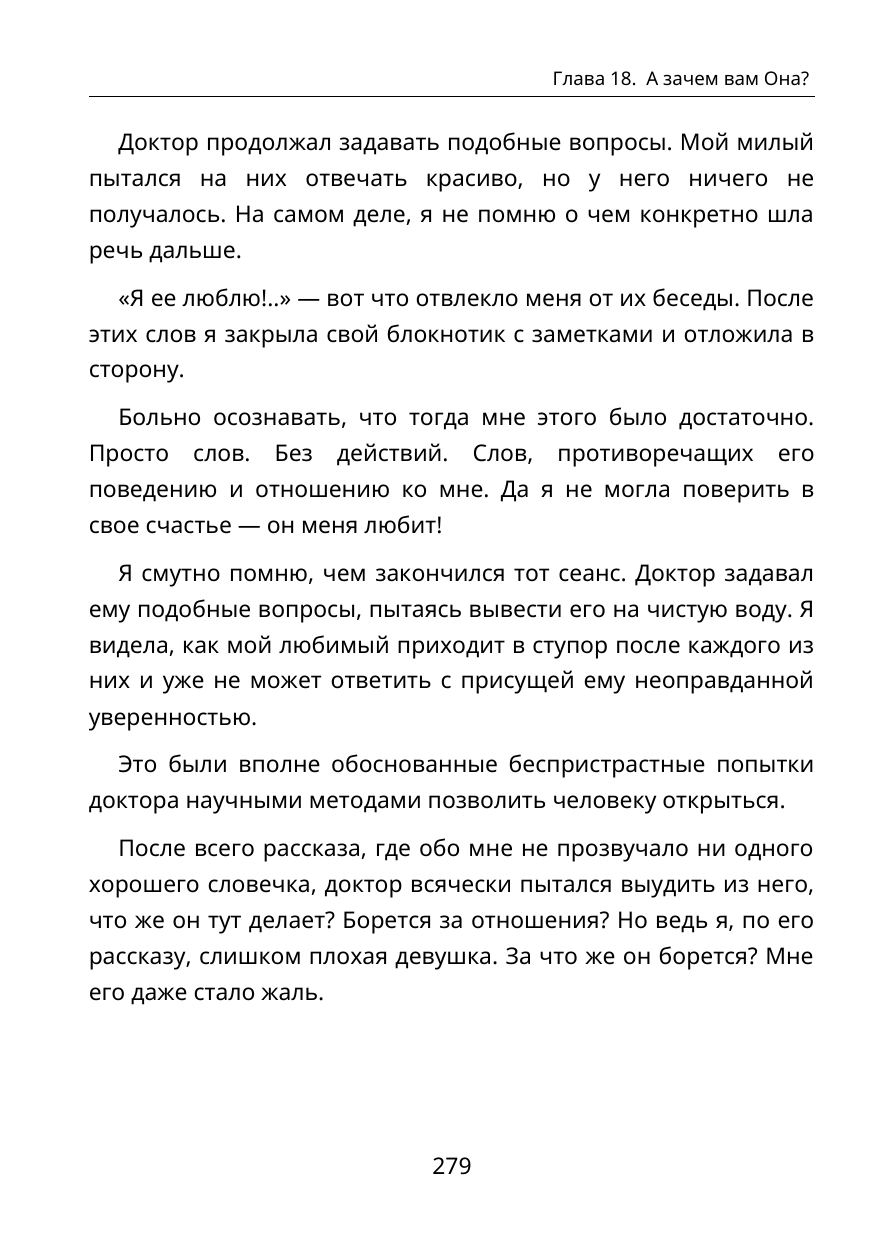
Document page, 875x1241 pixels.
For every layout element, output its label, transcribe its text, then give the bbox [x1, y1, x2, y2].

text После всего рассказа, где обо мне не прозвучало ни одного хорошего словечка, доктор всячески пытался выудить из него, что же он тут делает? Борется за отношения? Но ведь я, по его рассказу, слишком плохая девушка. За что же он борется? Мне его даже стало жаль. [88, 832, 815, 1007]
text Это были вполне обоснованные беспристрастные попытки доктора научными методами позволить человеку открыться. [88, 748, 815, 815]
text «Я ее люблю!..» — вот что отвлекло меня от их беседы. После этих слов я закрыла свой блокнотик с заметками и отложила в сторону. [88, 282, 815, 385]
text Доктор продолжал задавать подобные вопросы. Мой милый пытался на них отвечать красиво, но у него ничего не получалось. На самом деле, я не помню о чем конкретно шла речь дальше. [88, 126, 815, 265]
text Я смутно помню, чем закончился тот сеанс. Доктор задавал ему подобные вопросы, пытаясь вывести его на чистую воду. Я видела, как мой любимый приходит в ступор после каждого из них и уже не может ответить с присущей ему неоправданной уверенностью. [88, 557, 815, 732]
text Больно осознавать, что тогда мне этого было достаточно. Просто слов. Без действий. Слов, противоречащих его поведению и отношению ко мне. Да я не могла поверить в свое счастье — он меня любит! [88, 401, 815, 540]
